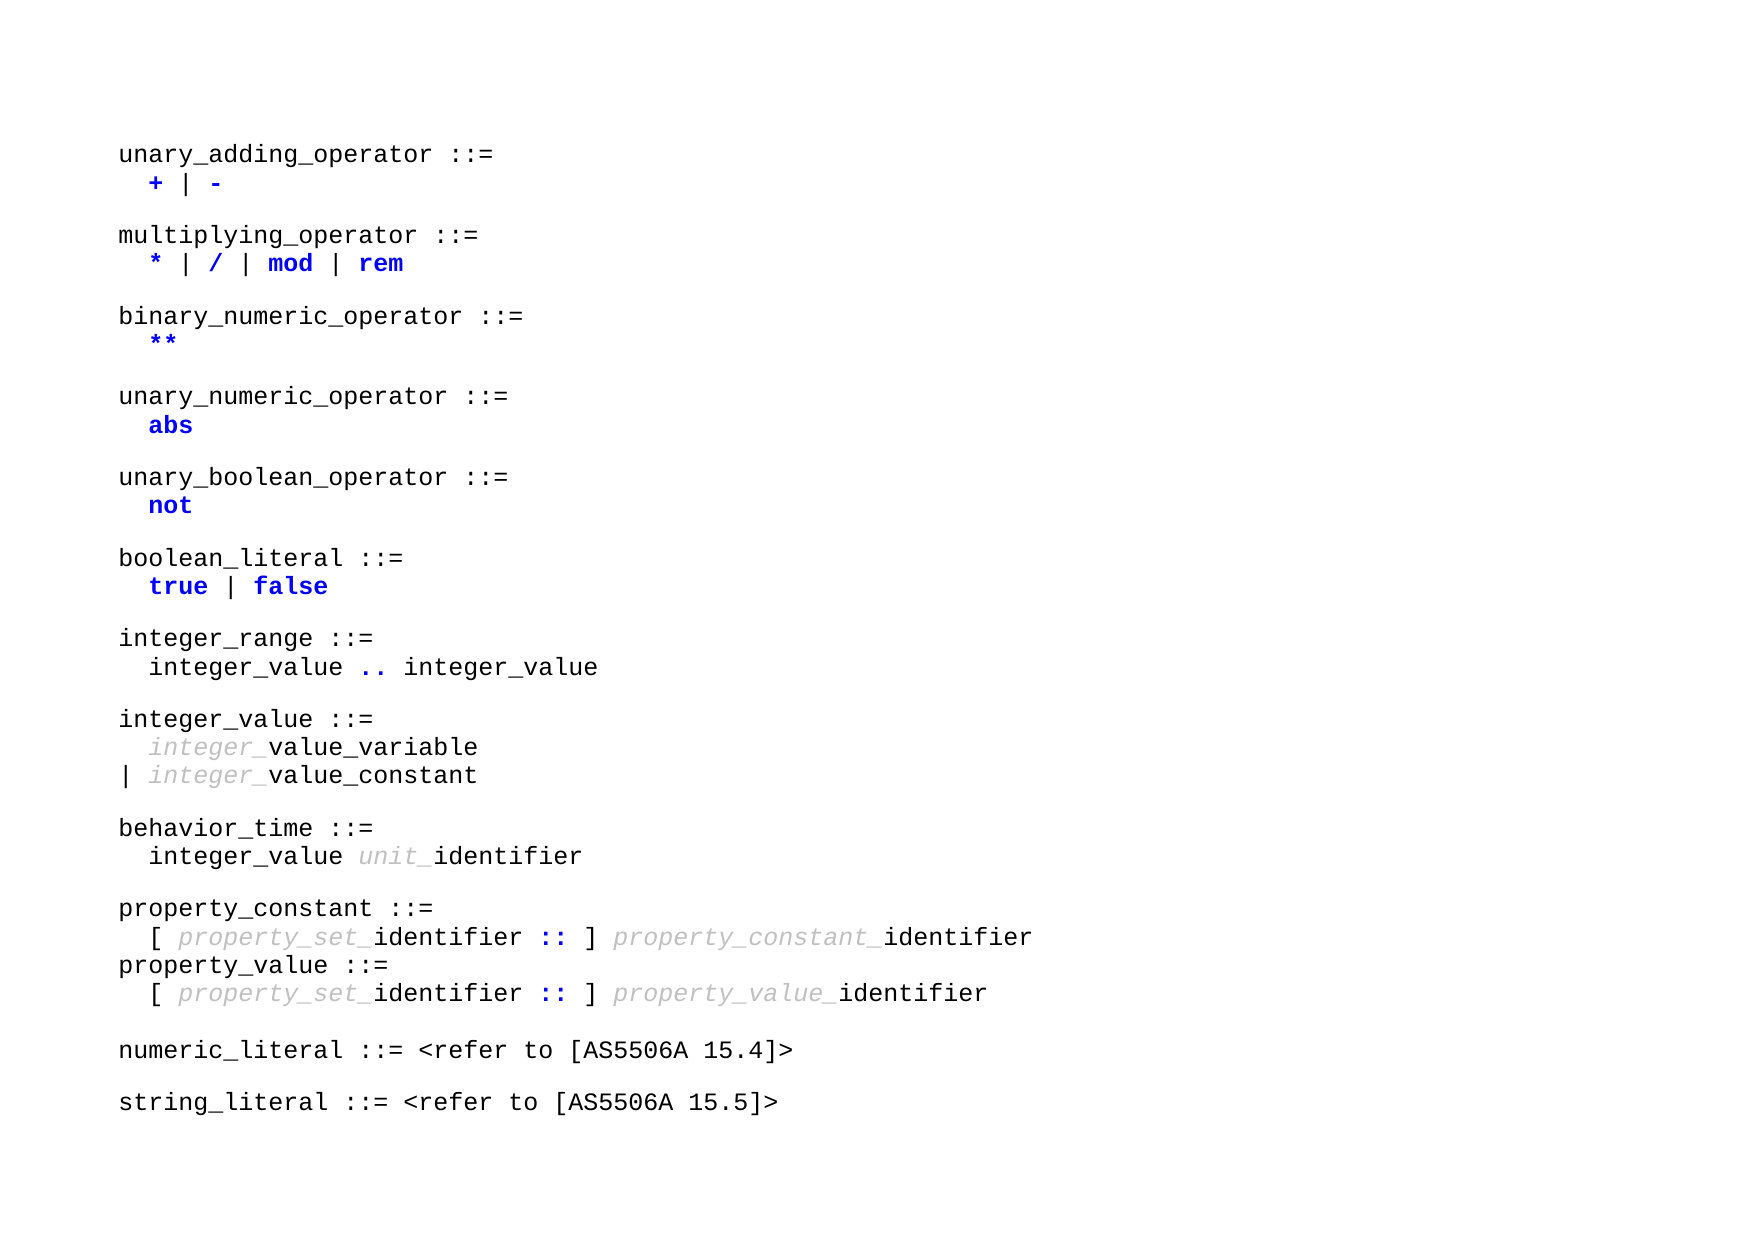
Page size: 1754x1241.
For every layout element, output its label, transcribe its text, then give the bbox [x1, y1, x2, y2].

text true | false [118, 573, 1636, 602]
text binary_numeric_operator ::= [118, 303, 1636, 332]
text [ property_set_identifier :: ] property_constant_identifier [118, 924, 1636, 953]
text integer_value unit_identifier [118, 844, 1636, 872]
text unary_boolean_operator ::= [118, 464, 1636, 493]
text boolean_literal ::= [118, 545, 1636, 573]
text numeric_literal ::= <refer to [AS5506A 15.4]> [118, 1038, 1636, 1066]
text unary_numeric_operator ::= [118, 384, 1636, 412]
text integer_value_variable [118, 735, 1636, 763]
text [ property_set_identifier :: ] property_value_identifier [118, 981, 1636, 1009]
text not [118, 493, 1636, 521]
text unary_adding_operator ::= [118, 142, 1636, 170]
text property_value ::= [118, 953, 1636, 981]
text multiplying_operator ::= [118, 223, 1636, 251]
text ** [118, 332, 1636, 360]
text + | - [118, 170, 1636, 199]
text behavior_time ::= [118, 815, 1636, 844]
text * | / | mod | rem [118, 251, 1636, 279]
text property_constant ::= [118, 896, 1636, 924]
text string_literal ::= <refer to [AS5506A 15.5]> [118, 1090, 1636, 1118]
text integer_value .. integer_value [118, 654, 1636, 682]
text integer_value ::= [118, 706, 1636, 735]
text abs [118, 412, 1636, 441]
text | integer_value_constant [118, 763, 1636, 791]
text integer_range ::= [118, 626, 1636, 654]
